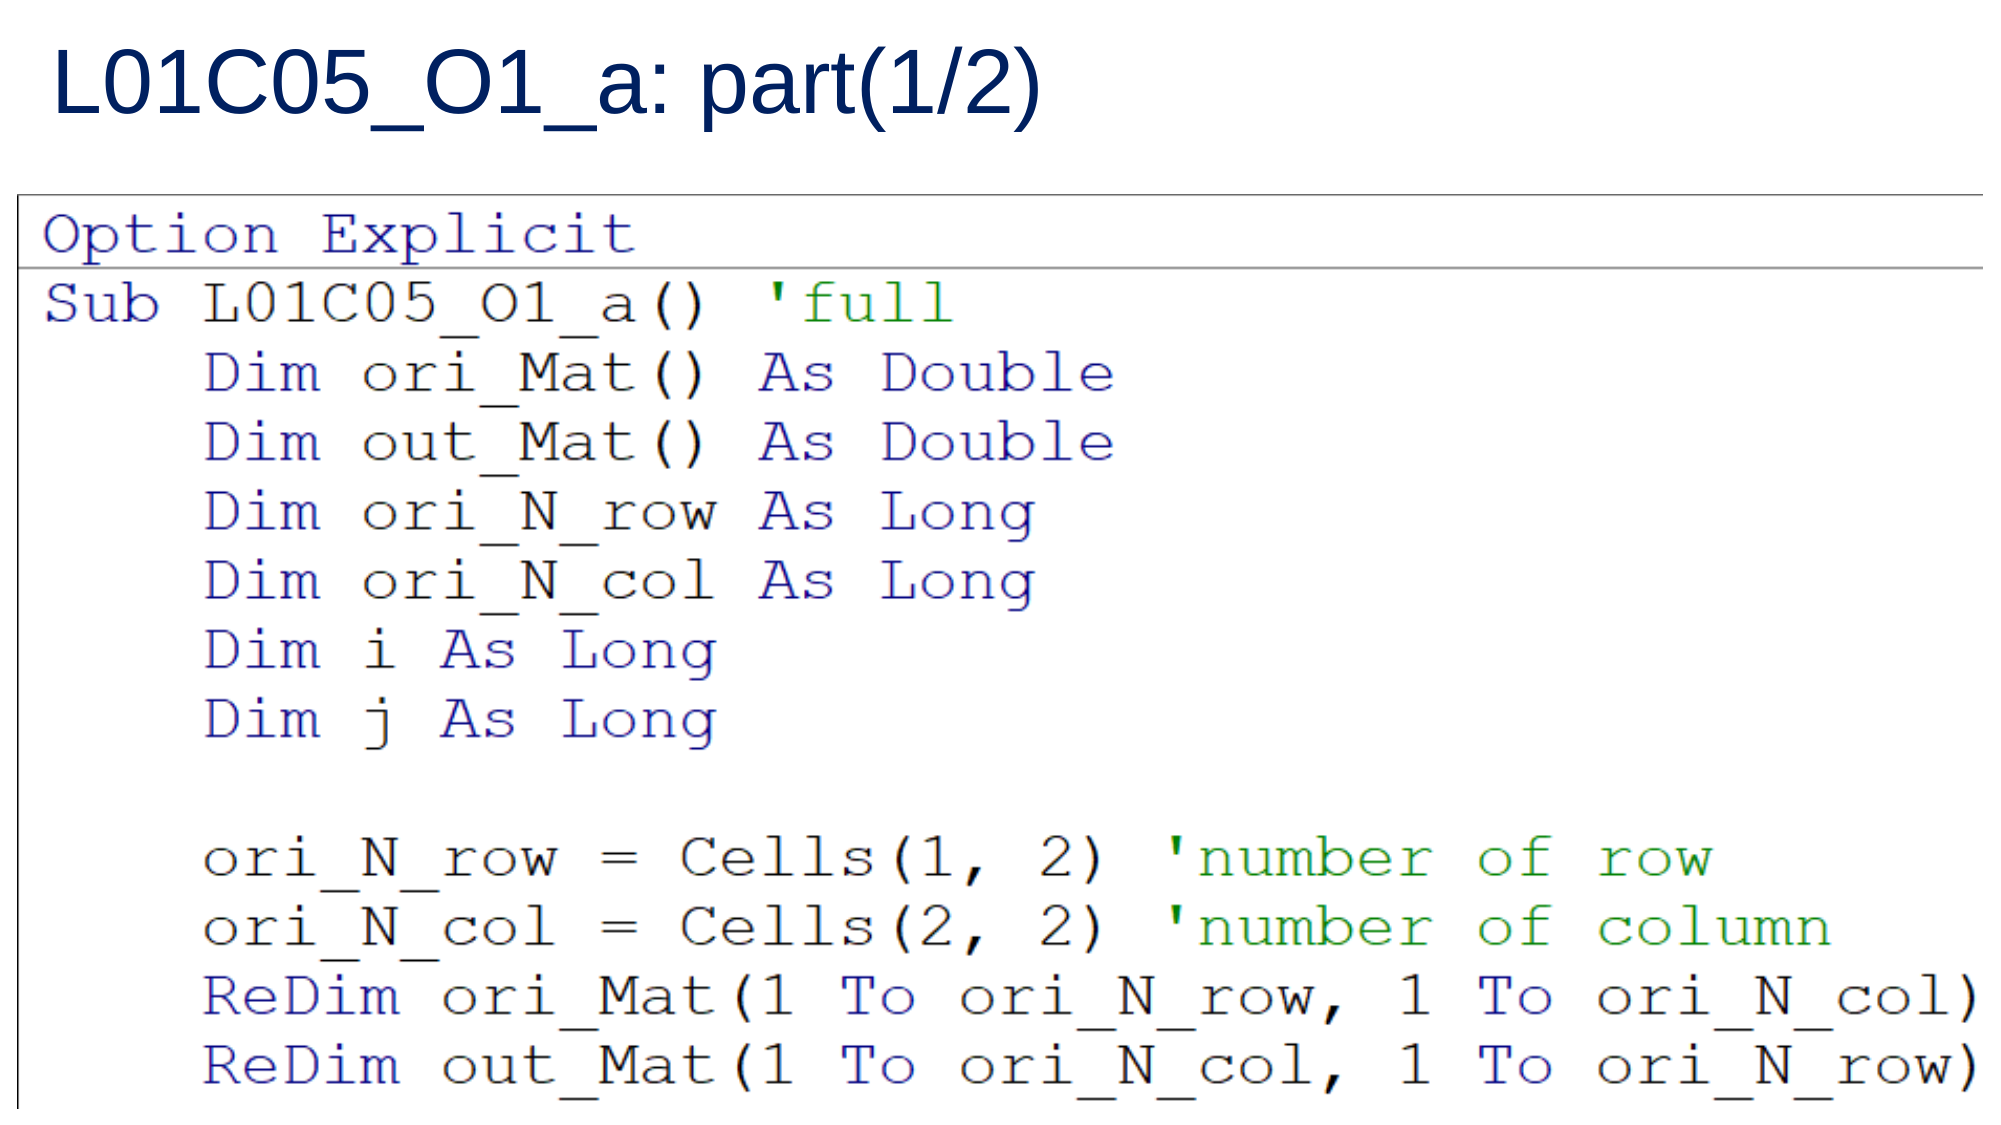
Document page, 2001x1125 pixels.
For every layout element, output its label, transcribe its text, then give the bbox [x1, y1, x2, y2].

picture [17, 194, 1983, 1109]
title L01C05_O1_a: part(1/2) [36, 28, 1968, 126]
